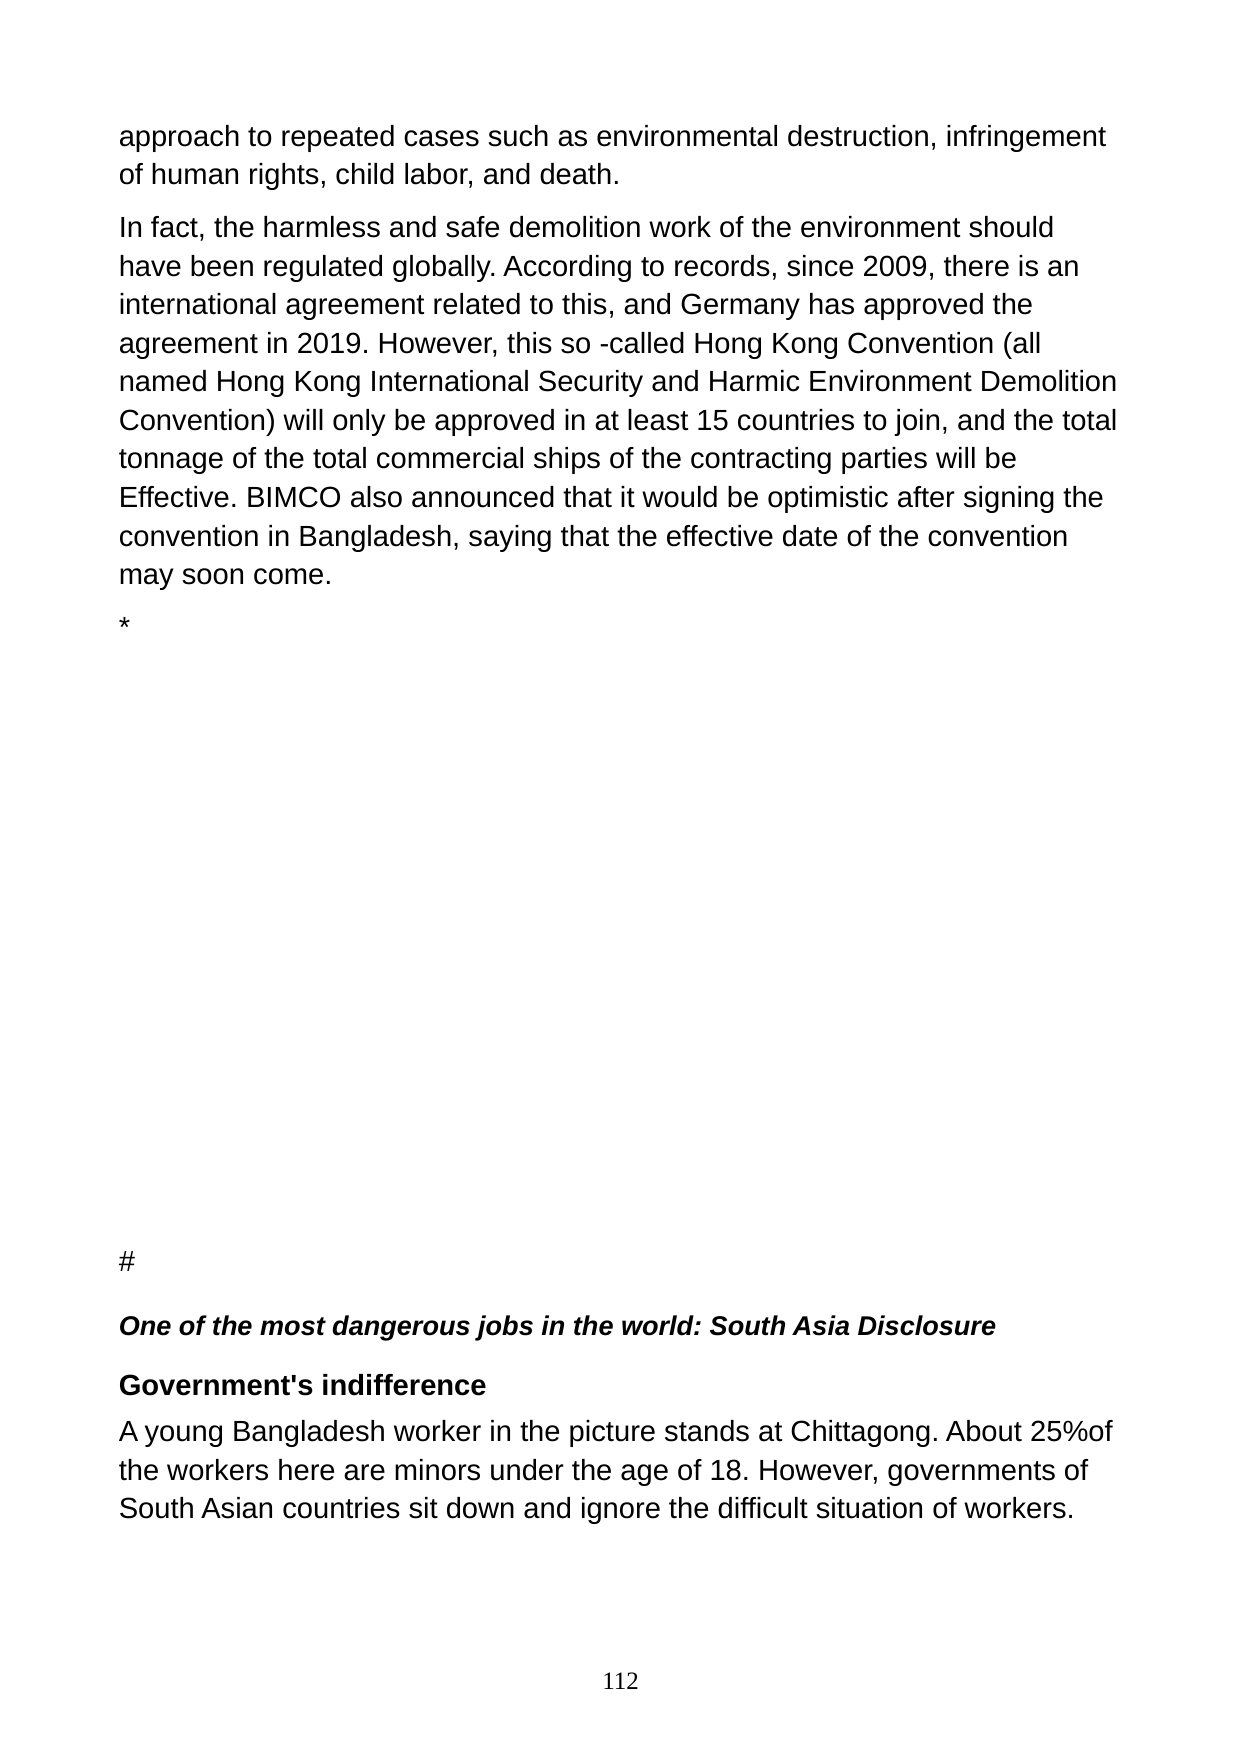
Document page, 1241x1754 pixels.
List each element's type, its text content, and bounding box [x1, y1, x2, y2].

text In fact, the harmless and safe demolition work of the environment should have been regulated globally. According to records, since 2009, there is an international agreement related to this, and Germany has approved the agreement in 2019. However, this so -called Hong Kong Convention (all named Hong Kong International Security and Harmic Environment Demolition Convention) will only be approved in at least 15 countries to join, and the total tonnage of the total commercial ships of the contracting parties will be Effective. BIMCO also announced that it would be optimistic after signing the convention in Bangladesh, saying that the effective date of the convention may soon come. [118, 210, 1122, 591]
subtitle Government's indifference [118, 1368, 1122, 1402]
subtitle One of the most dangerous jobs in the world: South Asia Disclosure [118, 1310, 1122, 1341]
text approach to repeated cases such as environmental destruction, infringement of human rights, child labor, and death. [118, 118, 1122, 191]
text A young Bangladesh worker in the picture stands at Chittagong. About 25%of the workers here are minors under the age of 18. However, governments of South Asian countries sit down and ignore the difficult situation of workers. [118, 1414, 1122, 1525]
text * # [118, 610, 1122, 1278]
